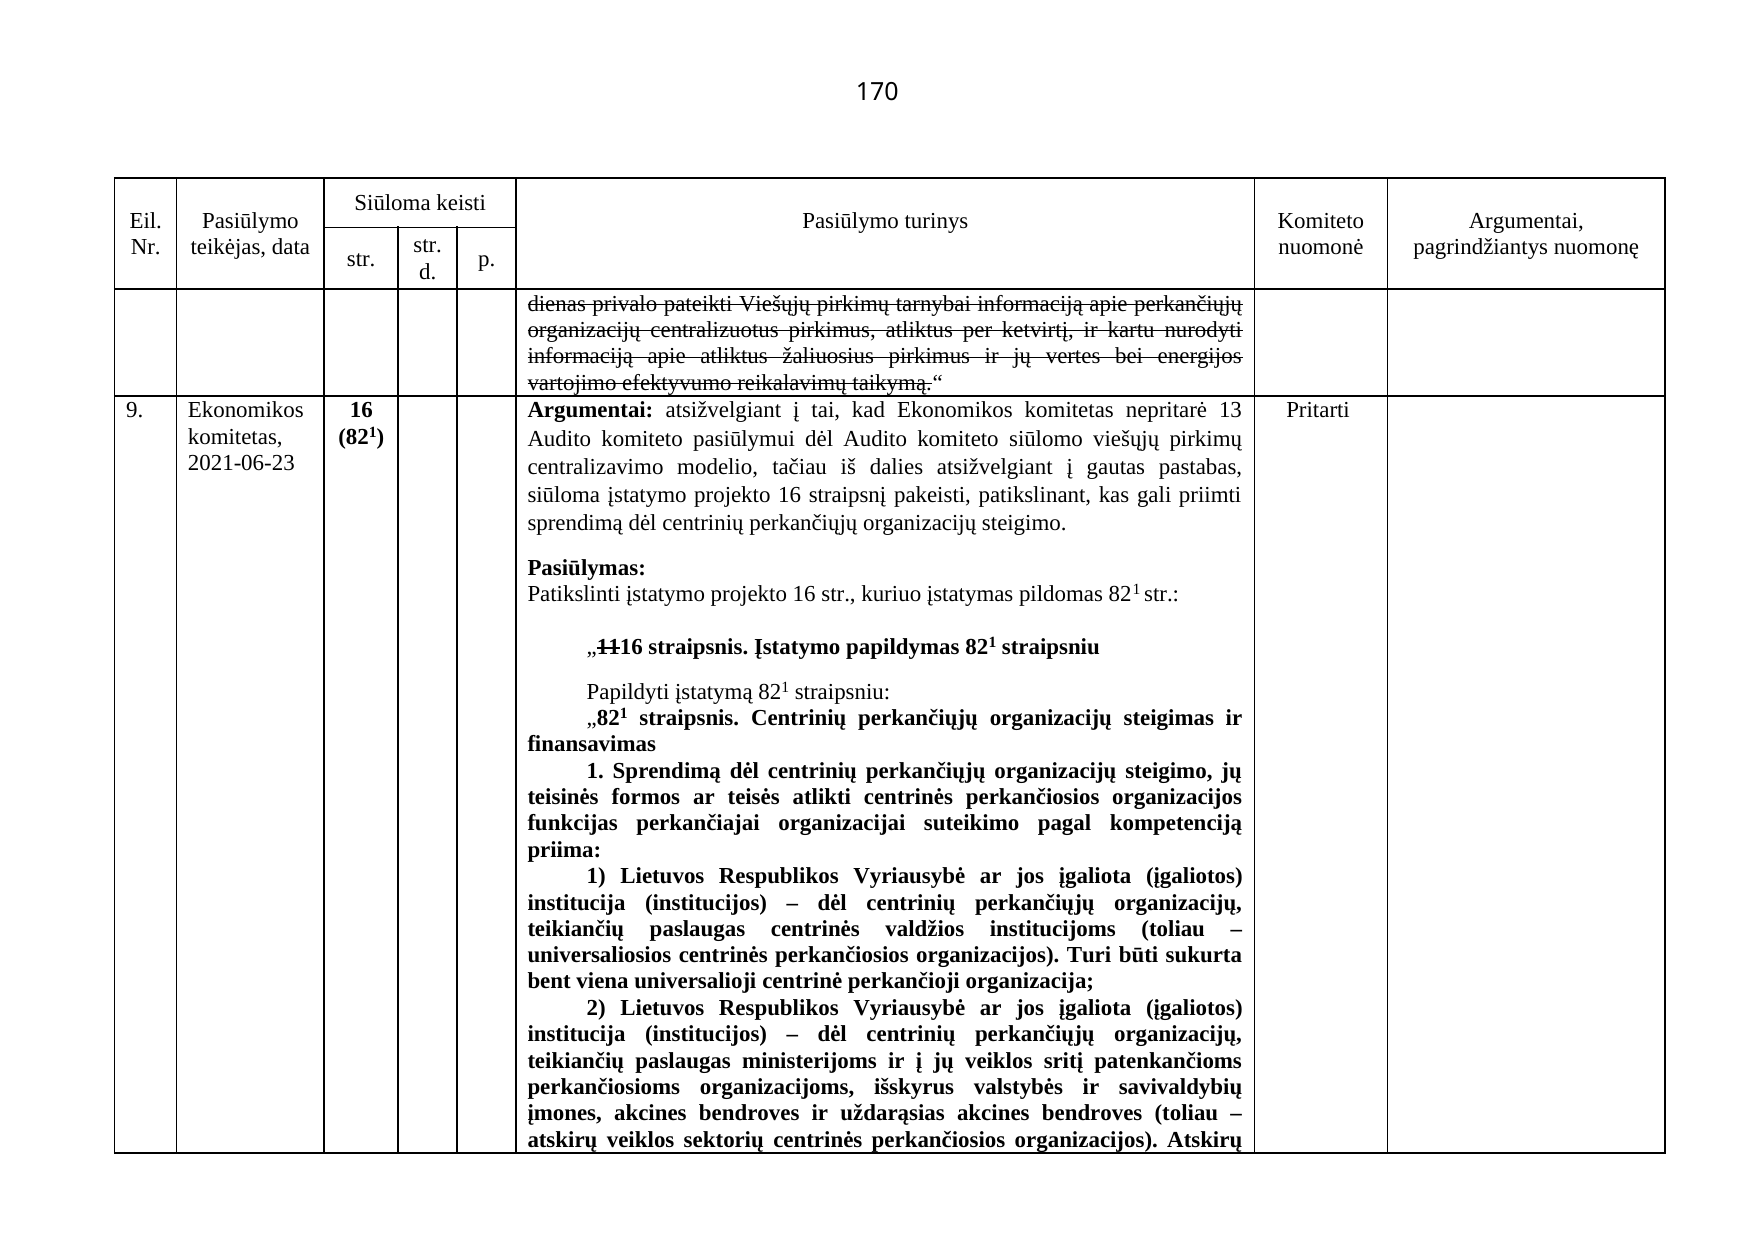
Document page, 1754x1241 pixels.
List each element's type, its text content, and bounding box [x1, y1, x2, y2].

table_cell [325, 290, 397, 395]
table_cell [115, 290, 176, 395]
table_header Argumentai, pagrindžiantys nuomonę [1388, 179, 1664, 288]
table_cell dienas privalo pateikti Viešųjų pirkimų tarnybai informaciją apie perkančiųjų organizacijų centralizuotus pirkimus, atliktus per ketvirtį, ir kartu nurodyti informaciją apie atliktus žaliuosius pirkimus ir jų vertes bei energijos vartojimo efektyvumo reikalavimų taikymą.“ [517, 290, 1254, 395]
table_cell [458, 290, 515, 395]
table_header Eil. Nr. [115, 179, 176, 288]
table_cell [399, 290, 456, 395]
table_header Komiteto nuomonė [1255, 179, 1387, 288]
table_cell [399, 397, 456, 1152]
table_cell Argumentai: atsižvelgiant į tai, kad Ekonomikos komitetas nepritarė 13 Audito komiteto pasiūlymui dėl Audito komiteto siūlomo viešųjų pirkimų centralizavimo modelio, tačiau iš dalies atsižvelgiant į gautas pastabas, siūloma įstatymo projekto 16 straipsnį pakeisti, patikslinant, kas gali priimti sprendimą dėl centrinių perkančiųjų organizacijų steigimo. Pasiūlymas: Patikslinti įstatymo projekto 16 str., kuriuo įstatymas pildomas 821 str.: „1116 straipsnis. Įstatymo papildymas 821 straipsniu Papildyti įstatymą 821 straipsniu: „821 straipsnis. Centrinių perkančiųjų organizacijų steigimas ir finansavimas 1. Sprendimą dėl centrinių perkančiųjų organizacijų steigimo, jų teisinės formos ar teisės atlikti centrinės perkančiosios organizacijos funkcijas perkančiajai organizacijai suteikimo pagal kompetenciją priima: 1) Lietuvos Respublikos Vyriausybė ar jos įgaliota (įgaliotos) institucija (institucijos) – dėl centrinių perkančiųjų organizacijų, teikiančių paslaugas centrinės valdžios institucijoms (toliau – universaliosios centrinės perkančiosios organizacijos). Turi būti sukurta bent viena universalioji centrinė perkančioji organizacija; 2) Lietuvos Respublikos Vyriausybė ar jos įgaliota (įgaliotos) institucija (institucijos) – dėl centrinių perkančiųjų organizacijų, teikiančių paslaugas ministerijoms ir į jų veiklos sritį patenkančioms perkančiosioms organizacijoms, išskyrus valstybės ir savivaldybių įmones, akcines bendroves ir uždarąsias akcines bendroves (toliau – atskirų veiklos sektorių centrinės perkančiosios organizacijos). Atskirų [517, 397, 1254, 1152]
table_cell [1388, 397, 1664, 1152]
table_cell [1388, 290, 1664, 395]
table_cell Ekonomikos komitetas, 2021-06-23 [177, 397, 323, 1152]
table_cell 9. [115, 397, 176, 1152]
table_header Pasiūlymo turinys [517, 179, 1254, 288]
table_cell [1255, 290, 1387, 395]
table_cell Pritarti [1255, 397, 1387, 1152]
table_cell p. [458, 228, 515, 288]
table_cell str. d. [399, 228, 456, 288]
table_header Siūloma keisti [325, 179, 515, 226]
table_cell [458, 397, 515, 1152]
table_header Pasiūlymo teikėjas, data [177, 179, 323, 288]
table_cell [177, 290, 323, 395]
table_cell 16 (821) [325, 397, 397, 1152]
table_cell str. [325, 228, 397, 288]
